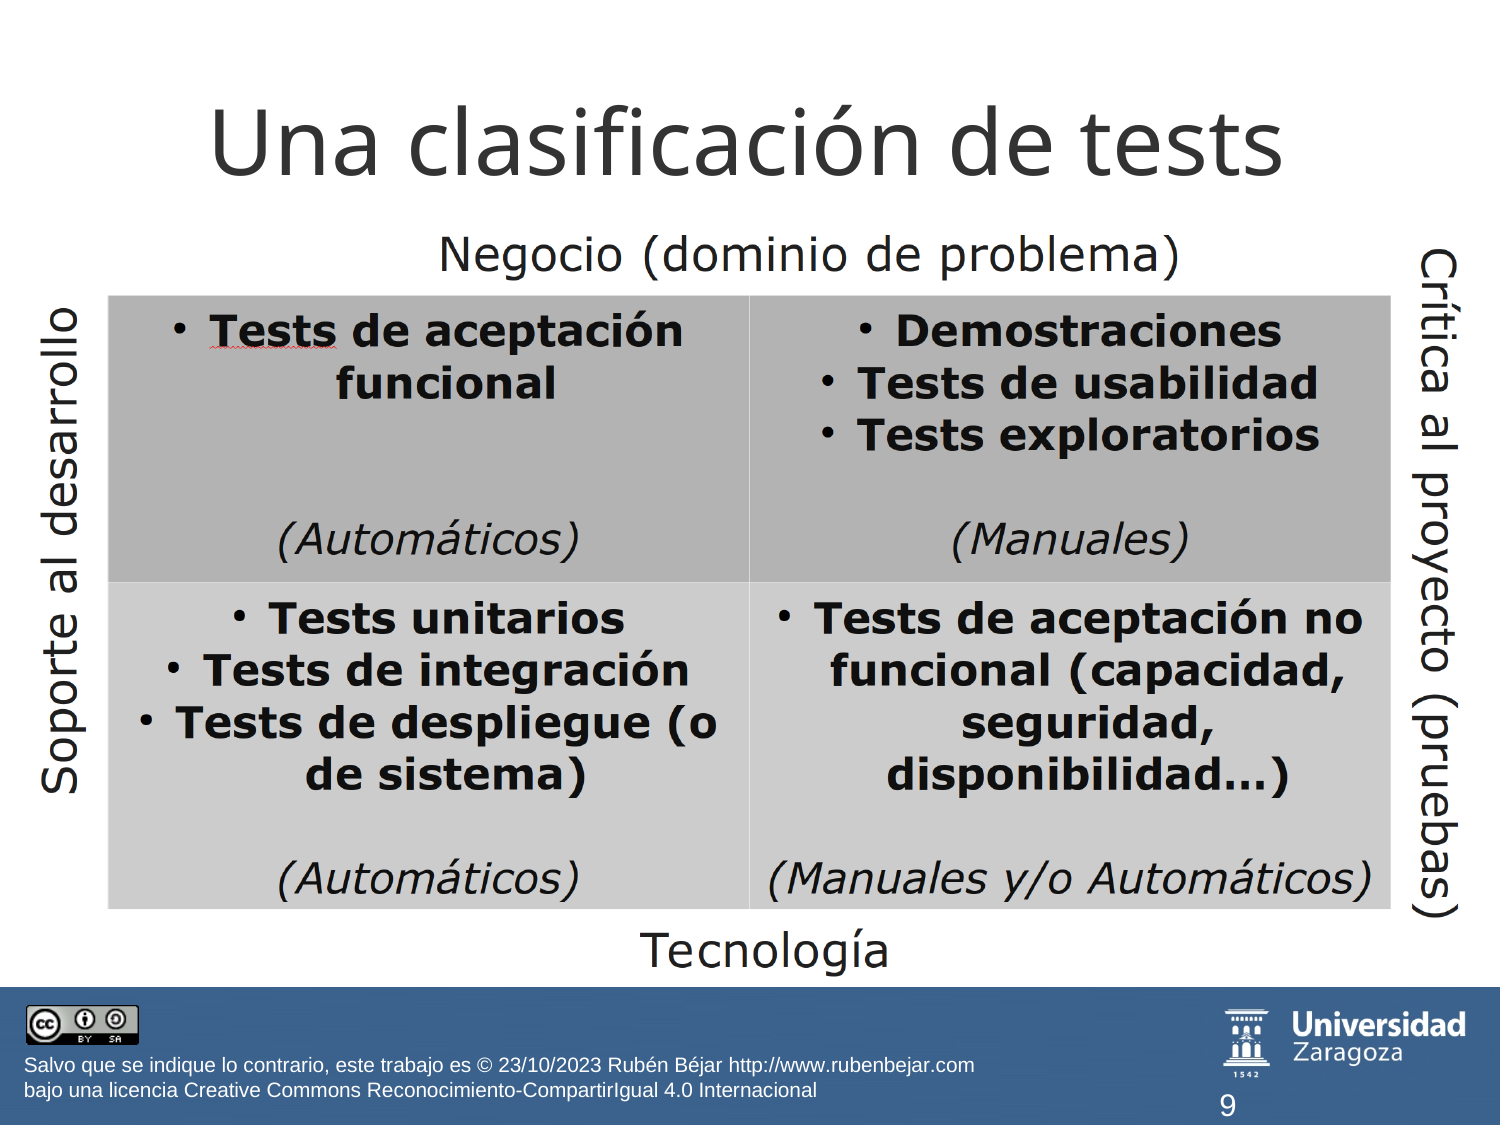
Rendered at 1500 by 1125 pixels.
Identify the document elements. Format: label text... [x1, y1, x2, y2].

picture [30, 231, 1470, 977]
title Una clasificación de tests [74, 20, 1420, 231]
picture [0, 987, 1500, 1125]
